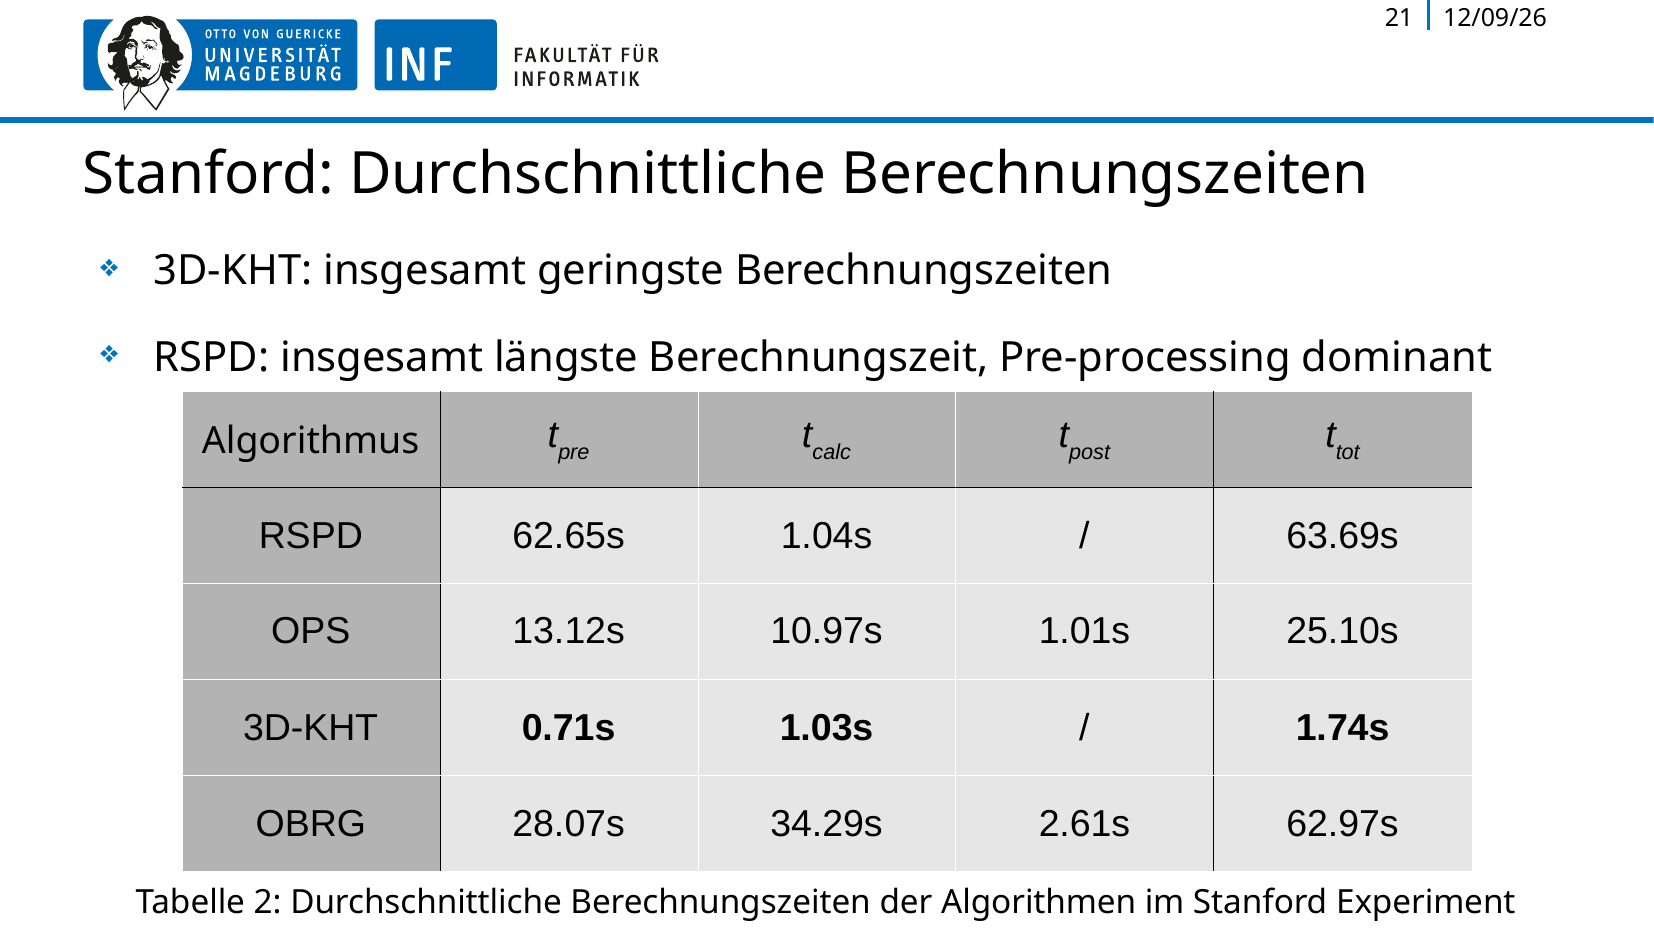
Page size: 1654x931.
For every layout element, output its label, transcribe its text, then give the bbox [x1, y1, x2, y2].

table_cell 1.74s [1214, 680, 1472, 775]
table_header ttot [1214, 392, 1472, 487]
list 3D-KHT: insgesamt geringste Berechnungszeiten RSPD: insgesamt längste Berechnungszeit, Pre-processing dominant [82, 240, 1571, 916]
table_cell 1.03s [699, 680, 955, 775]
table_cell 63.69s [1214, 488, 1472, 583]
table_cell 1.01s [956, 584, 1213, 679]
table_cell OBRG [183, 776, 440, 871]
table_cell 62.97s [1214, 776, 1472, 871]
table_header tpre [441, 392, 698, 487]
table_cell 0.71s [441, 680, 698, 775]
table_cell 28.07s [441, 776, 698, 871]
table_header Algorithmus [183, 392, 440, 487]
text_box Tabelle 2: Durchschnittliche Berechnungszeiten der Algorithmen im Stanford Experiment [100, 871, 1554, 931]
table_cell 25.10s [1214, 584, 1472, 679]
table_cell / [956, 488, 1213, 583]
table_cell 2.61s [956, 776, 1213, 871]
table_header tcalc [699, 392, 955, 487]
table_cell OPS [183, 584, 440, 679]
table_cell 3D-KHT [183, 680, 440, 775]
table_cell 13.12s [441, 584, 698, 679]
table_cell 34.29s [699, 776, 955, 871]
table_cell 10.97s [699, 584, 955, 679]
title Stanford: Durchschnittliche Berechnungszeiten [82, 131, 1571, 211]
table_header tpost [956, 392, 1213, 487]
table_cell RSPD [183, 488, 440, 583]
table_cell 62.65s [441, 488, 698, 583]
table_cell / [956, 680, 1213, 775]
table_cell 1.04s [699, 488, 955, 583]
